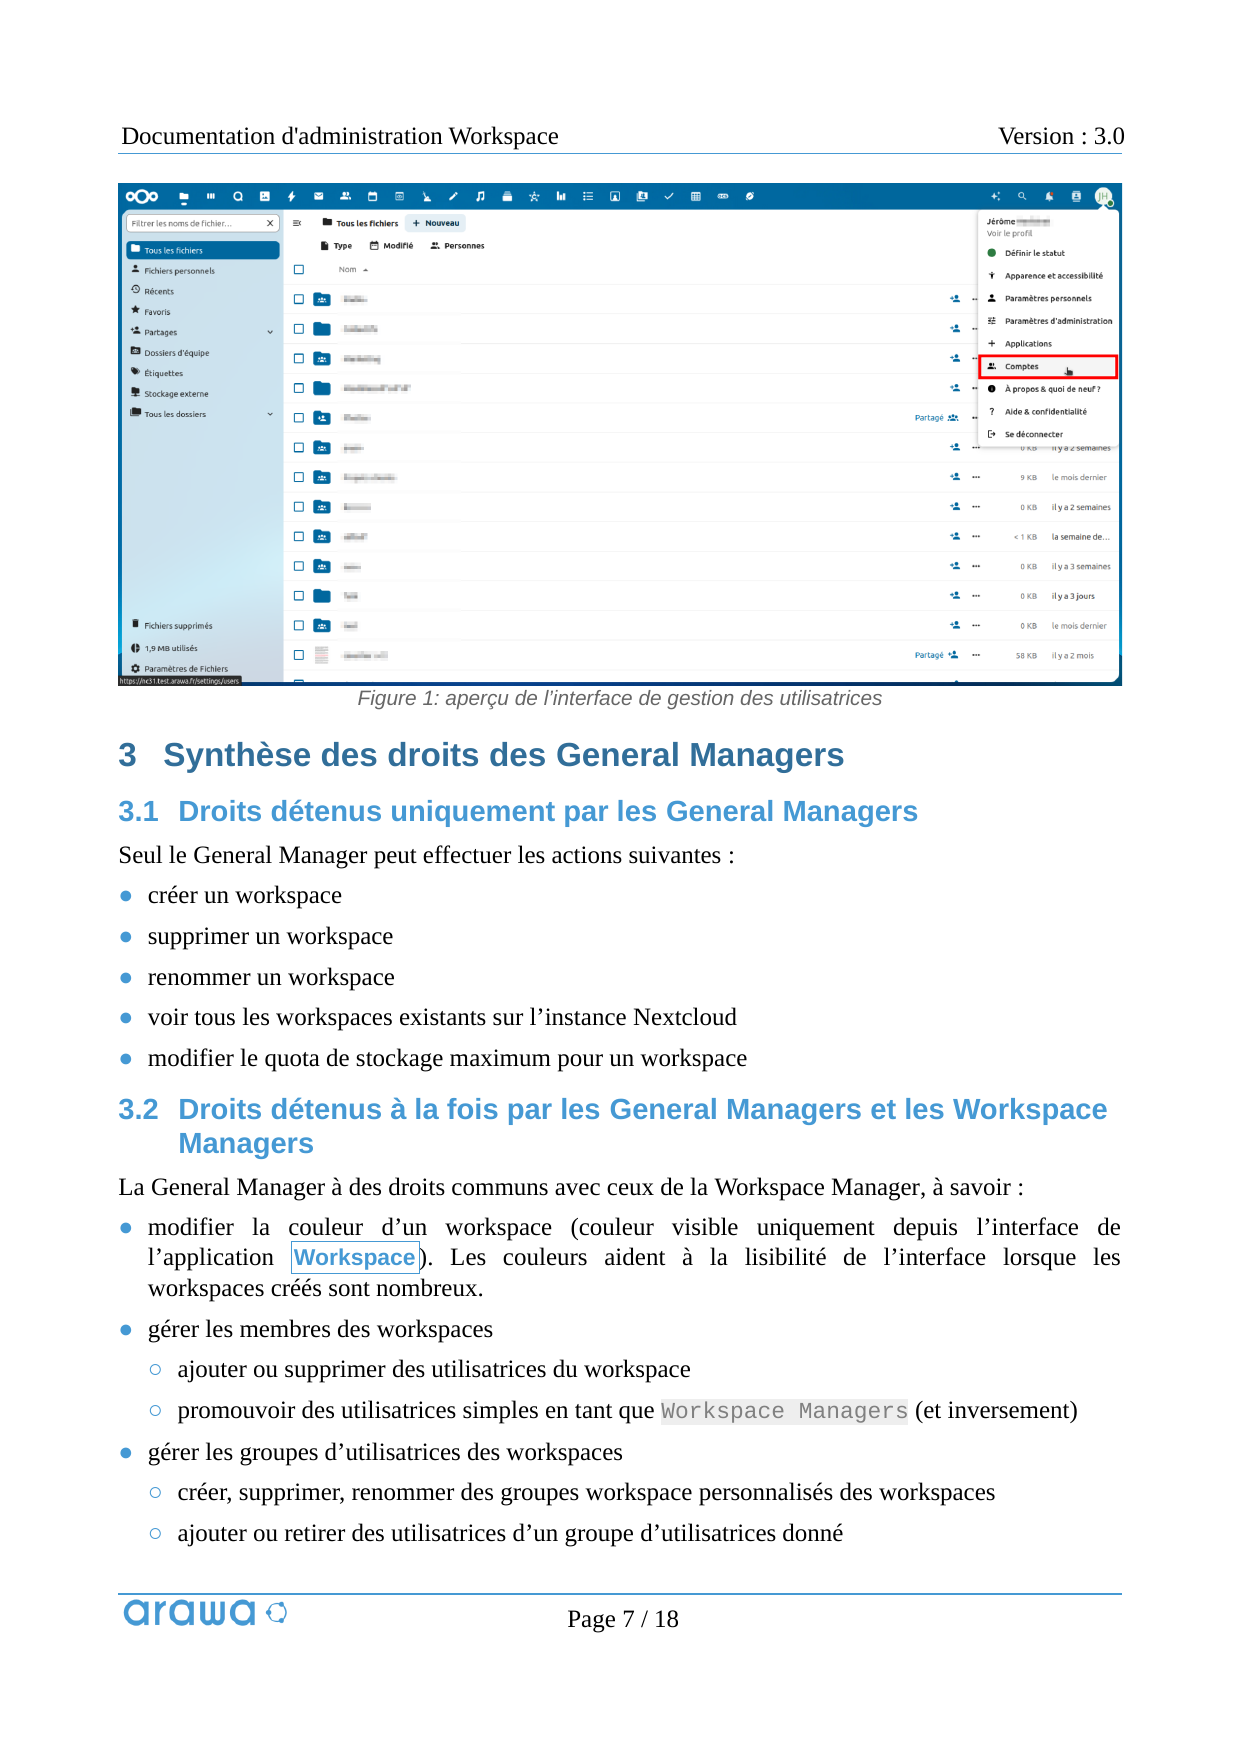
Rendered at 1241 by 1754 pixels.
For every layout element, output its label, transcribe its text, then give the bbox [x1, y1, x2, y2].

picture [369, 191, 378, 201]
list voir tous les workspaces existants sur l’instance Nextcloud [118, 1002, 1122, 1031]
list supprimer un workspace [118, 921, 1122, 950]
text La General Manager à des droits communs avec ceux de la Workspace Manager, à savoir : [118, 1172, 1122, 1201]
picture [477, 191, 484, 201]
list créer, supprimer, renommer des groupes workspace personnalisés des workspaces [148, 1477, 1122, 1506]
picture [121, 1597, 290, 1628]
picture [206, 192, 217, 198]
picture [450, 193, 457, 199]
picture [341, 193, 351, 199]
list gérer les groupes d’utilisatrices des workspaces [118, 1437, 1122, 1466]
list renommer un workspace [118, 962, 1122, 990]
picture [248, 199, 253, 207]
picture [236, 192, 242, 203]
subtitle Droits détenus à la fois par les General Managers et les Workspace Managers [118, 1092, 1122, 1159]
list promouvoir des utilisatrices simples en tant que Workspace Managers (et inversement) [148, 1395, 1122, 1425]
text Seul le General Manager peut effectuer les actions suivantes : [118, 840, 1122, 869]
list modifier la couleur d’un workspace (couleur visible uniquement depuis l’interface de l’application Workspace). Les couleurs aident à la lisibilité de l’interface lorsque les workspaces créés sont nombreux. [118, 1212, 1122, 1302]
list ajouter ou retirer des utilisatrices d’un groupe d’utilisatrices donné [148, 1518, 1122, 1547]
picture [258, 190, 273, 201]
picture [395, 191, 403, 200]
picture [1047, 193, 1053, 200]
list créer un workspace [118, 881, 1122, 909]
list ajouter ou supprimer des utilisatrices du workspace [148, 1354, 1122, 1383]
picture [530, 194, 537, 201]
text Figure 1: aperçu de l’interface de gestion des utilisatrices [118, 686, 1122, 710]
picture [502, 191, 512, 201]
picture [556, 191, 565, 200]
list modifier le quota de stockage maximum pour un workspace [118, 1043, 1122, 1071]
picture [118, 183, 1123, 686]
picture [1072, 191, 1080, 201]
list gérer les membres des workspaces [118, 1314, 1122, 1343]
picture [315, 193, 323, 199]
subtitle Droits détenus uniquement par les General Managers [118, 794, 1122, 827]
subtitle Synthèse des droits des General Managers [118, 735, 1122, 773]
picture [424, 193, 430, 201]
